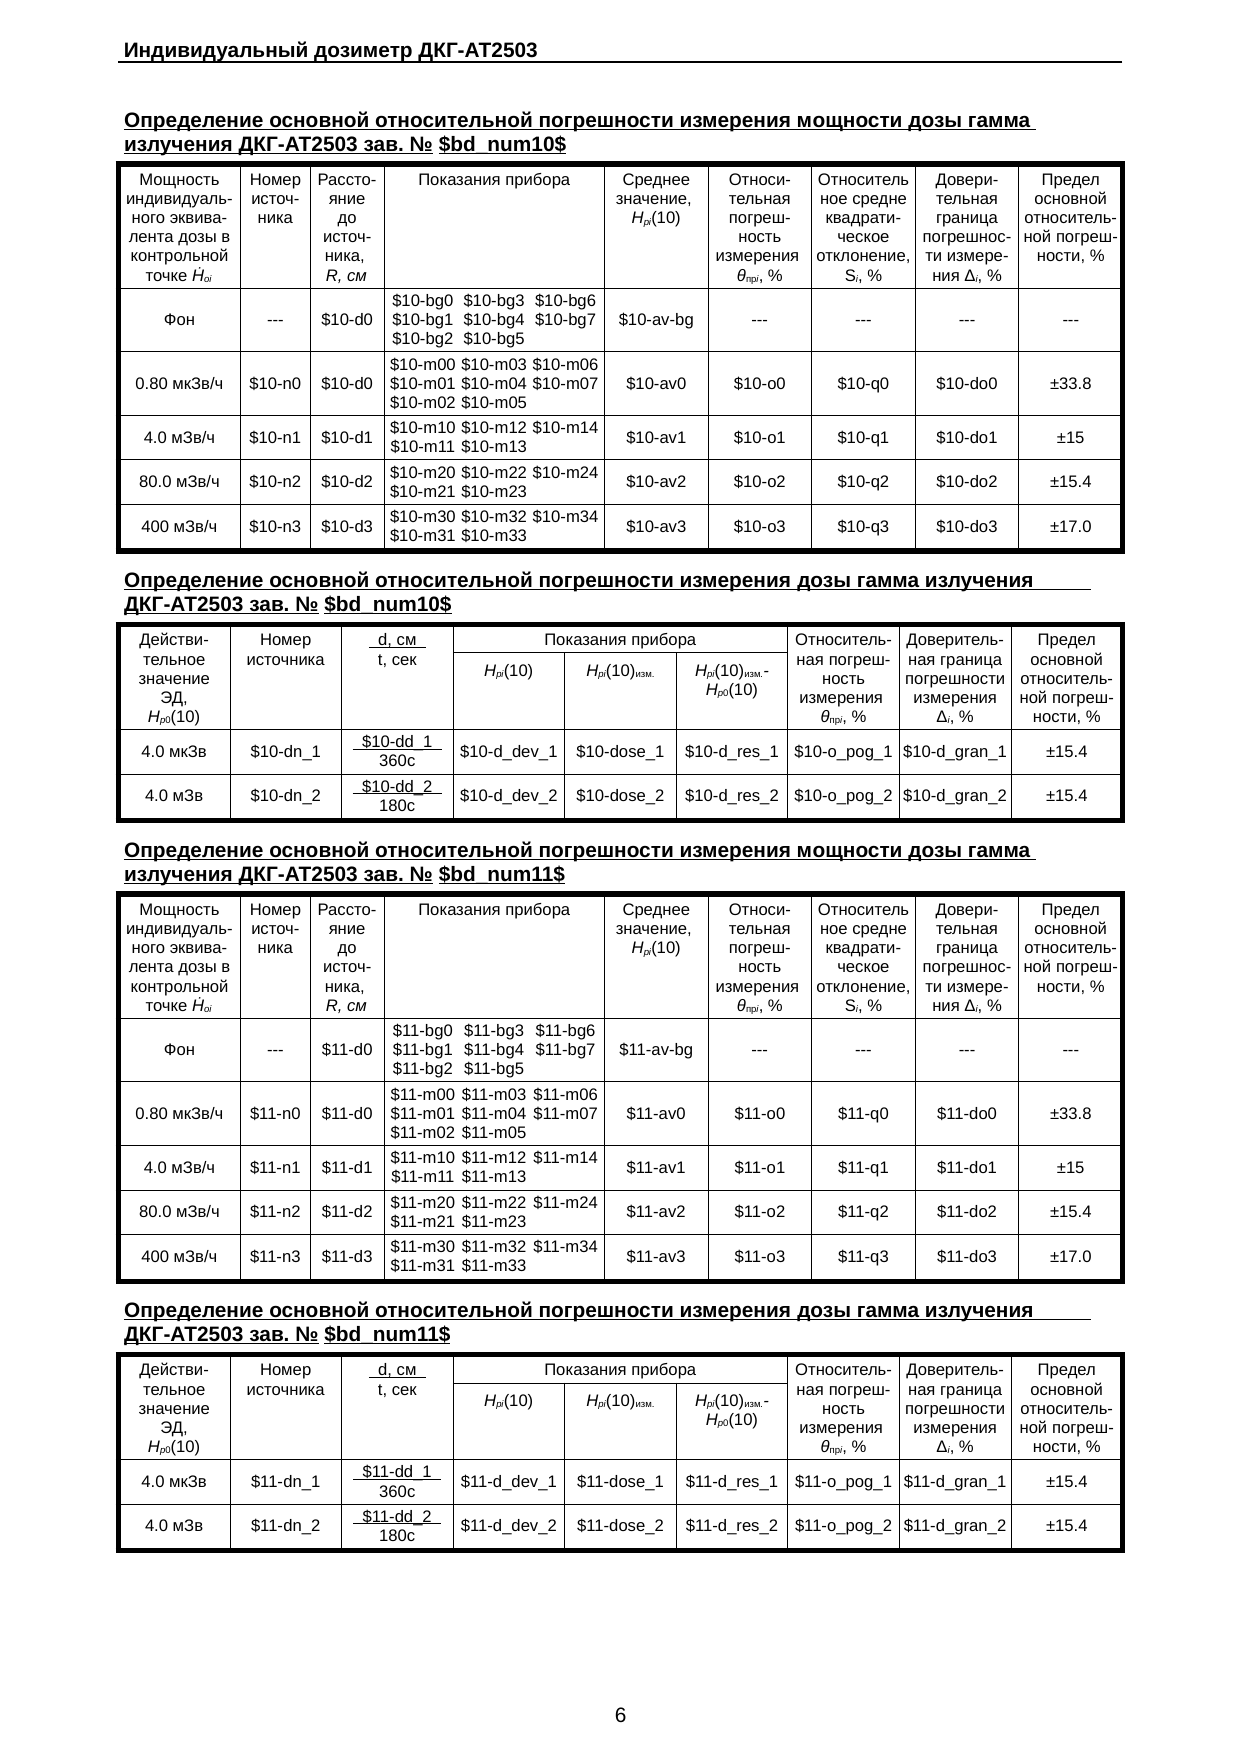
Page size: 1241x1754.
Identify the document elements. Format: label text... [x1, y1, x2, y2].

table_cell $11-d0 [311, 1019, 384, 1081]
table_cell Относительное средне квадрати-ческое отклонение, Si, % [812, 167, 915, 288]
table_cell $11-av3 [605, 1235, 708, 1278]
table_cell $10-o2 [709, 460, 811, 504]
table_cell Относитель-ная погреш-ность измерения θпрi, % [788, 627, 899, 729]
table_cell ±15.4 [1019, 460, 1120, 504]
table_cell Довери-тельная граница погрешнос-ти измере-ния Δi, % [916, 167, 1018, 288]
table_cell 0.80 мкЗв/ч [121, 1082, 240, 1145]
table_cell 4.0 мЗв [121, 1505, 230, 1548]
table_cell $11-bg0 $11-bg1 $11-bg2 $11-bg3 $11-bg4 $11-bg5 $11-bg6 $11-bg7 [385, 1019, 604, 1081]
table_cell $11-m20 $11-m21 $11-m22 $11-m23 $11-m24 [385, 1191, 604, 1234]
table_cell $10-m30 $10-m31 $10-m32 $10-m33 $10-m34 [385, 505, 604, 548]
table_cell --- [709, 289, 811, 351]
table_cell $11-o1 [709, 1146, 811, 1189]
table_cell ±33.8 [1019, 1082, 1120, 1145]
table_cell $10-d_dev_2 [454, 775, 564, 818]
table_cell $10-do0 [916, 352, 1018, 415]
table_cell Предел основной относитель-ной погреш-ности, % [1012, 1357, 1120, 1459]
table_cell $11-dn_1 [231, 1460, 341, 1503]
table_cell ±15.4 [1012, 1460, 1120, 1503]
table_cell $10-o1 [709, 416, 811, 459]
table_cell $10-d0 [311, 289, 384, 351]
table_cell Доверитель-ная граница погрешности измерения Δi, % [900, 1357, 1011, 1459]
table_cell --- [812, 289, 915, 351]
table_cell $10-n2 [241, 460, 310, 504]
table_cell 4.0 мкЗв [121, 1460, 230, 1503]
table_cell $10-o3 [709, 505, 811, 548]
table_cell $11-dose_1 [565, 1460, 676, 1503]
table_cell Hpi(10) [454, 653, 564, 729]
table_cell $10-n0 [241, 352, 310, 415]
table_cell Среднее значение, Hpi(10) [605, 167, 708, 288]
table_cell Довери-тельная граница погрешнос-ти измере-ния Δi, % [916, 897, 1018, 1018]
table_cell $10-av2 [605, 460, 708, 504]
table_cell $11-n0 [241, 1082, 310, 1145]
table_cell $10-n3 [241, 505, 310, 548]
table_cell 80.0 мЗв/ч [121, 1191, 240, 1234]
table_cell $10-d_dev_1 [454, 730, 564, 773]
table_cell Рассто-яние до источ-ника, R, см [311, 167, 384, 288]
table_cell --- [916, 1019, 1018, 1081]
table_cell $11-o2 [709, 1191, 811, 1234]
table_cell $11-d_res_2 [677, 1505, 787, 1548]
table_cell ±15.4 [1019, 1191, 1120, 1234]
table_cell $11-q3 [812, 1235, 915, 1278]
table_cell Показания прибора [454, 627, 787, 652]
table_cell ±17.0 [1019, 505, 1120, 548]
table_cell ±15.4 [1012, 775, 1120, 818]
table_cell $10-d_res_1 [677, 730, 787, 773]
table_cell $10-do2 [916, 460, 1018, 504]
table_cell $10-o_pog_2 [788, 775, 899, 818]
table_cell Hpi(10)изм.-Hp0(10) [677, 1384, 787, 1459]
table_cell $11-do2 [916, 1191, 1018, 1234]
table_cell --- [1019, 289, 1120, 351]
table_cell $11-n2 [241, 1191, 310, 1234]
table_cell $10-dose_1 [565, 730, 676, 773]
table_cell $10-d1 [311, 416, 384, 459]
table_cell $11-d2 [311, 1191, 384, 1234]
table_cell $11-o_pog_2 [788, 1505, 899, 1548]
table_cell $10-d_gran_1 [900, 730, 1011, 773]
table_cell Показания прибора [385, 167, 604, 288]
table_cell $11-d_dev_2 [454, 1505, 564, 1548]
table_cell Номер источника [231, 1357, 341, 1459]
table_cell $11-m30 $11-m31 $11-m32 $11-m33 $11-m34 [385, 1235, 604, 1278]
table_cell 400 мЗв/ч [121, 505, 240, 548]
table_cell Рассто-яние до источ-ника, R, см [311, 897, 384, 1018]
table_header Определение основной относительной погрешности измерения мощности дозы гамма излучения ДКГ-АТ2503 зав. № $bd_num11$ [118, 823, 1122, 891]
table_cell $11-d_res_1 [677, 1460, 787, 1503]
table_cell $11-av0 [605, 1082, 708, 1145]
table_cell $10-d_res_2 [677, 775, 787, 818]
table_cell $10-m20 $10-m21 $10-m22 $10-m23 $10-m24 [385, 460, 604, 504]
table_cell $10-dd_2 180c [342, 775, 453, 818]
table_cell 4.0 мЗв/ч [121, 1146, 240, 1189]
table_cell $11-dose_2 [565, 1505, 676, 1548]
table_cell --- [916, 289, 1018, 351]
table_cell Предел основной относитель-ной погреш-ности, % [1012, 627, 1120, 729]
table_cell Предел основной относитель-ной погреш-ности, % [1019, 897, 1120, 1018]
table_cell $10-av-bg [605, 289, 708, 351]
table_cell $10-d3 [311, 505, 384, 548]
table_cell $11-d_gran_2 [900, 1505, 1011, 1548]
table_cell Показания прибора [454, 1357, 787, 1382]
table_cell Среднее значение, Hpi(10) [605, 897, 708, 1018]
table_cell Предел основной относитель-ной погреш-ности, % [1019, 167, 1120, 288]
table_cell Мощность индивидуаль-ного эквива-лента дозы в контрольной точке Ḣoi [121, 897, 240, 1018]
table_cell d, см t, сек [342, 627, 453, 729]
table_cell Фон [121, 289, 240, 351]
table_cell $11-av1 [605, 1146, 708, 1189]
table_cell $11-d1 [311, 1146, 384, 1189]
table_cell $10-m00 $10-m01 $10-m02 $10-m03 $10-m04 $10-m05 $10-m06 $10-m07 [385, 352, 604, 415]
table_cell $10-do3 [916, 505, 1018, 548]
table_cell Фон [121, 1019, 240, 1081]
table_cell Показания прибора [385, 897, 604, 1018]
table_cell Мощность индивидуаль-ного эквива-лента дозы в контрольной точке Ḣoi [121, 167, 240, 288]
table_cell $11-n3 [241, 1235, 310, 1278]
table_cell $10-q3 [812, 505, 915, 548]
table_cell 400 мЗв/ч [121, 1235, 240, 1278]
table_cell $10-q0 [812, 352, 915, 415]
table_cell Hpi(10)изм. [565, 1384, 676, 1459]
table_cell $11-av2 [605, 1191, 708, 1234]
table_cell Hpi(10) [454, 1384, 564, 1459]
table_cell $11-o3 [709, 1235, 811, 1278]
table_cell $11-m00 $11-m01 $11-m02 $11-m03 $11-m04 $11-m05 $11-m06 $11-m07 [385, 1082, 604, 1145]
table_cell $11-o_pog_1 [788, 1460, 899, 1503]
table_cell $10-m10 $10-m11 $10-m12 $10-m13 $10-m14 [385, 416, 604, 459]
table_cell $11-d_gran_1 [900, 1460, 1011, 1503]
table_cell $11-n1 [241, 1146, 310, 1189]
table_cell $11-d_dev_1 [454, 1460, 564, 1503]
table_cell $10-d2 [311, 460, 384, 504]
table_cell $11-d0 [311, 1082, 384, 1145]
table_cell $11-dn_2 [231, 1505, 341, 1548]
table_cell $11-o0 [709, 1082, 811, 1145]
table_cell $10-n1 [241, 416, 310, 459]
table_cell --- [241, 1019, 310, 1081]
table_cell $11-q2 [812, 1191, 915, 1234]
table_cell ±17.0 [1019, 1235, 1120, 1278]
table_cell $11-do1 [916, 1146, 1018, 1189]
table_cell $10-bg0 $10-bg1 $10-bg2 $10-bg3 $10-bg4 $10-bg5 $10-bg6 $10-bg7 [385, 289, 604, 351]
table_cell $11-d3 [311, 1235, 384, 1278]
table_cell ±15.4 [1012, 730, 1120, 773]
table_cell Действи-тельное значение ЭД, Hp0(10) [121, 1357, 230, 1459]
table_cell $10-d_gran_2 [900, 775, 1011, 818]
table_cell Относи-тельная погреш-ность измерения θпрi, % [709, 897, 811, 1018]
table_cell Относительное средне квадрати-ческое отклонение, Si, % [812, 897, 915, 1018]
table_cell $11-q0 [812, 1082, 915, 1145]
table_cell 4.0 мЗв/ч [121, 416, 240, 459]
table_cell 80.0 мЗв/ч [121, 460, 240, 504]
table_cell $10-dose_2 [565, 775, 676, 818]
table_cell ±15 [1019, 416, 1120, 459]
table_header Определение основной относительной погрешности измерения дозы гамма излучения ДКГ-АТ2503 зав. № $bd_num10$ [118, 554, 1122, 622]
table_cell --- [709, 1019, 811, 1081]
table_cell 4.0 мЗв [121, 775, 230, 818]
table_cell Hpi(10)изм. [565, 653, 676, 729]
table_cell $11-av-bg [605, 1019, 708, 1081]
table_cell --- [1019, 1019, 1120, 1081]
table_cell ±15.4 [1012, 1505, 1120, 1548]
table_cell --- [812, 1019, 915, 1081]
table_cell $10-o0 [709, 352, 811, 415]
table_cell $10-av3 [605, 505, 708, 548]
table_cell 4.0 мкЗв [121, 730, 230, 773]
table_cell $10-dn_1 [231, 730, 341, 773]
table_cell Номер источника [231, 627, 341, 729]
table_cell $10-q1 [812, 416, 915, 459]
table_cell d, см t, сек [342, 1357, 453, 1459]
table_cell $10-av0 [605, 352, 708, 415]
table_cell $10-av1 [605, 416, 708, 459]
table_cell $11-do0 [916, 1082, 1018, 1145]
table_cell Доверитель-ная граница погрешности измерения Δi, % [900, 627, 1011, 729]
table_cell $10-o_pog_1 [788, 730, 899, 773]
table_cell Относи-тельная погреш-ность измерения θпрi, % [709, 167, 811, 288]
table_cell $10-dn_2 [231, 775, 341, 818]
table_cell ±15 [1019, 1146, 1120, 1189]
table_cell 0.80 мкЗв/ч [121, 352, 240, 415]
table_cell ±33.8 [1019, 352, 1120, 415]
table_header Определение основной относительной погрешности измерения мощности дозы гамма излучения ДКГ-АТ2503 зав. № $bd_num10$ [118, 93, 1122, 161]
table_cell $10-d0 [311, 352, 384, 415]
table_cell $10-q2 [812, 460, 915, 504]
table_cell Действи-тельное значение ЭД, Hp0(10) [121, 627, 230, 729]
table_cell Номер источ-ника [241, 897, 310, 1018]
table_cell $10-dd_1 360c [342, 730, 453, 773]
table_cell $10-do1 [916, 416, 1018, 459]
table_cell --- [241, 289, 310, 351]
table_cell Hpi(10)изм.-Hp0(10) [677, 653, 787, 729]
table_cell $11-do3 [916, 1235, 1018, 1278]
table_cell $11-dd_2 180c [342, 1505, 453, 1548]
table_cell $11-m10 $11-m11 $11-m12 $11-m13 $11-m14 [385, 1146, 604, 1189]
table_cell $11-dd_1 360c [342, 1460, 453, 1503]
table_header Определение основной относительной погрешности измерения дозы гамма излучения ДКГ-АТ2503 зав. № $bd_num11$ [118, 1284, 1122, 1352]
table_cell $11-q1 [812, 1146, 915, 1189]
table_cell Номер источ-ника [241, 167, 310, 288]
table_cell Относитель-ная погреш-ность измерения θпрi, % [788, 1357, 899, 1459]
